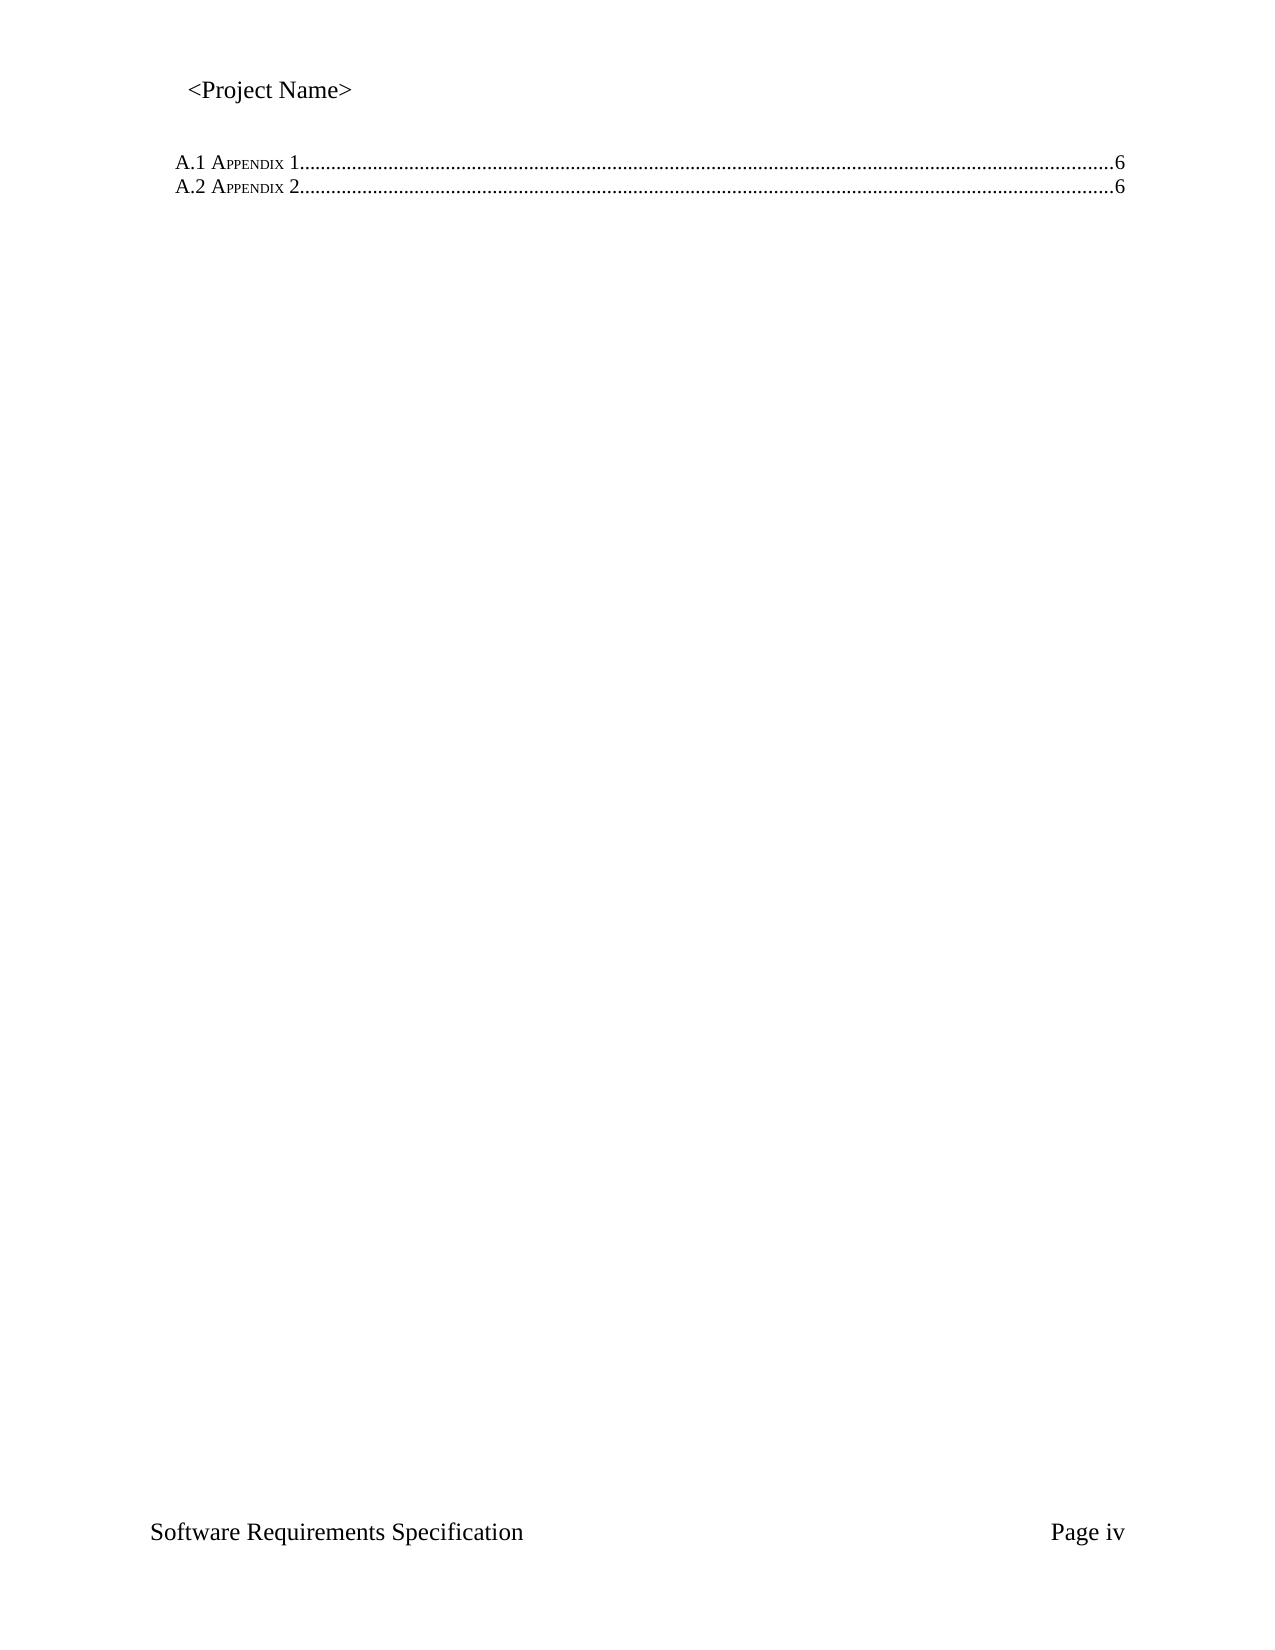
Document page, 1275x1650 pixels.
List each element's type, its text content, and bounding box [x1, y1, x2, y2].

text A.1 Appendix 1 6 [175, 150, 1125, 174]
text A.2 Appendix 2 6 [175, 174, 1125, 198]
